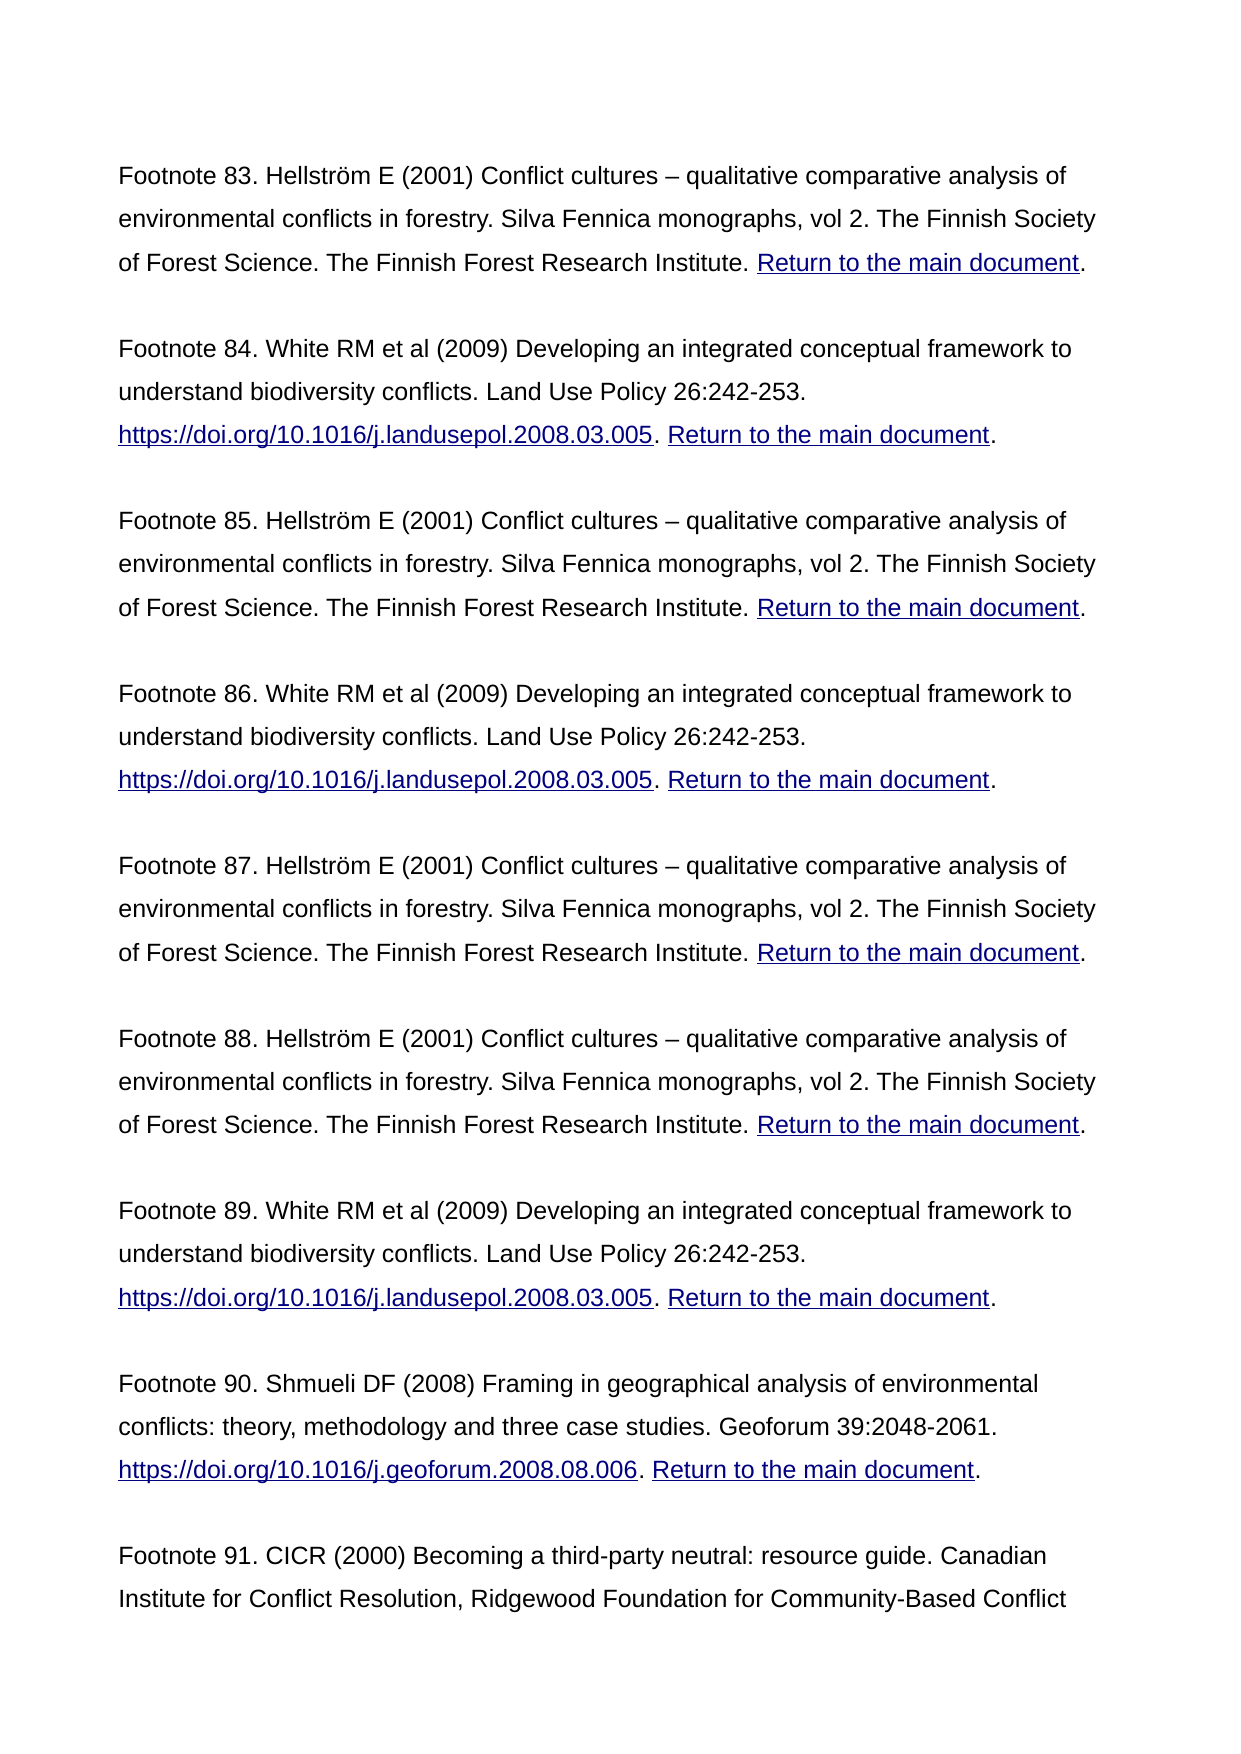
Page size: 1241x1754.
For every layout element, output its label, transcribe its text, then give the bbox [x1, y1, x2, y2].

text Footnote 90. Shmueli DF (2008) Framing in geographical analysis of environmental conflicts: theory, methodology and three case studies. Geoforum 39:2048-2061. https://doi.org/10.1016/j.geoforum.2008.08.006. Return to the main document. [118, 1369, 1122, 1484]
text Footnote 88. Hellström E (2001) Conflict cultures – qualitative comparative analysis of environmental conflicts in forestry. Silva Fennica monographs, vol 2. The Finnish Society of Forest Science. The Finnish Forest Research Institute. Return to the main document. [118, 1024, 1122, 1139]
text Footnote 91. CICR (2000) Becoming a third-party neutral: resource guide. Canadian Institute for Conflict Resolution, Ridgewood Foundation for Community-Based Conflict [118, 1541, 1122, 1613]
text Footnote 85. Hellström E (2001) Conflict cultures – qualitative comparative analysis of environmental conflicts in forestry. Silva Fennica monographs, vol 2. The Finnish Society of Forest Science. The Finnish Forest Research Institute. Return to the main document. [118, 506, 1122, 621]
text Footnote 84. White RM et al (2009) Developing an integrated conceptual framework to understand biodiversity conflicts. Land Use Policy 26:242-253. https://doi.org/10.1016/j.landusepol.2008.03.005. Return to the main document. [118, 334, 1122, 449]
text Footnote 89. White RM et al (2009) Developing an integrated conceptual framework to understand biodiversity conflicts. Land Use Policy 26:242-253. https://doi.org/10.1016/j.landusepol.2008.03.005. Return to the main document. [118, 1196, 1122, 1311]
text Footnote 87. Hellström E (2001) Conflict cultures – qualitative comparative analysis of environmental conflicts in forestry. Silva Fennica monographs, vol 2. The Finnish Society of Forest Science. The Finnish Forest Research Institute. Return to the main document. [118, 851, 1122, 966]
text Footnote 83. Hellström E (2001) Conflict cultures – qualitative comparative analysis of environmental conflicts in forestry. Silva Fennica monographs, vol 2. The Finnish Society of Forest Science. The Finnish Forest Research Institute. Return to the main document. [118, 161, 1122, 276]
text Footnote 86. White RM et al (2009) Developing an integrated conceptual framework to understand biodiversity conflicts. Land Use Policy 26:242-253. https://doi.org/10.1016/j.landusepol.2008.03.005. Return to the main document. [118, 679, 1122, 794]
